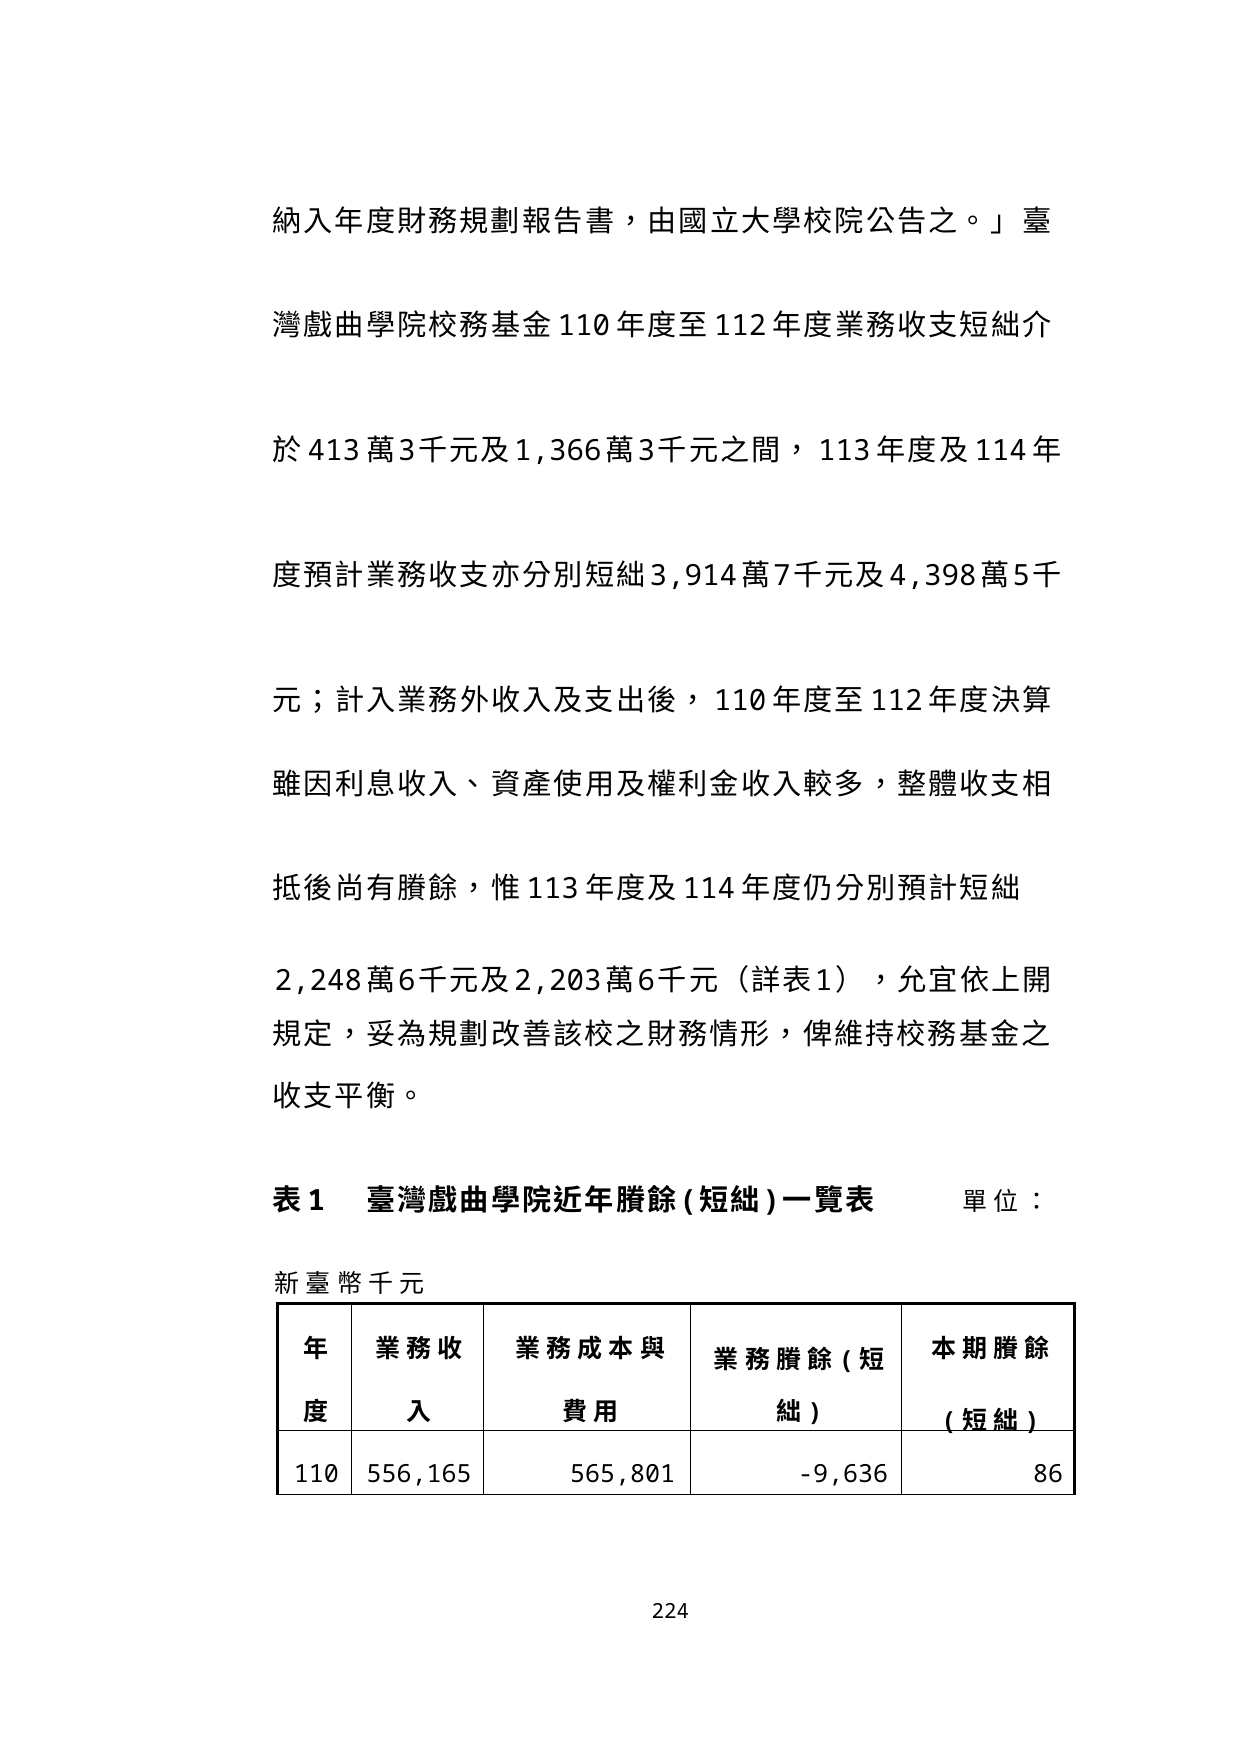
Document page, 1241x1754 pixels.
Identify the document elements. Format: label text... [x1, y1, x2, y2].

table_cell -9,636 [691, 1431, 901, 1494]
table_cell 110 [279, 1431, 351, 1494]
table_cell 556,165 [352, 1431, 483, 1494]
table_cell 565,801 [484, 1431, 690, 1494]
text 納入年度財務規劃報告書，由國立大學校院公告之。」臺灣戲曲學院校務基金110年度至112年度業務收支短絀介於413萬3千元及1,366萬3千元之間，113年度及114年度預計業務收支亦分別短絀3,914萬7千元及4,398萬5千元；計入業務外收入及支出後，110年度至112年度決算雖因利息收入、資產使用及權利金收入較多，整體收支相抵後尚有賸餘，惟113年度及114年度仍分別預計短絀2,248萬6千元及2,203萬6千元（詳表1），允宜依上開規定，妥為規劃改善該校之財務情形，俾維持校務基金之收支平衡。 [266, 177, 1063, 1115]
table_header 業務收入 [352, 1305, 483, 1430]
table_header 業務成本與費用 [484, 1305, 690, 1430]
table_header 本期賸餘 (短絀) [902, 1305, 1073, 1430]
text 表1 臺灣戲曲學院近年賸餘(短絀)一覽表 單位：新臺幣千元 [265, 1115, 1063, 1302]
table_header 業務賸餘(短絀) [691, 1305, 901, 1430]
table_cell 86 [902, 1431, 1073, 1494]
table_header 年度 [279, 1305, 351, 1430]
